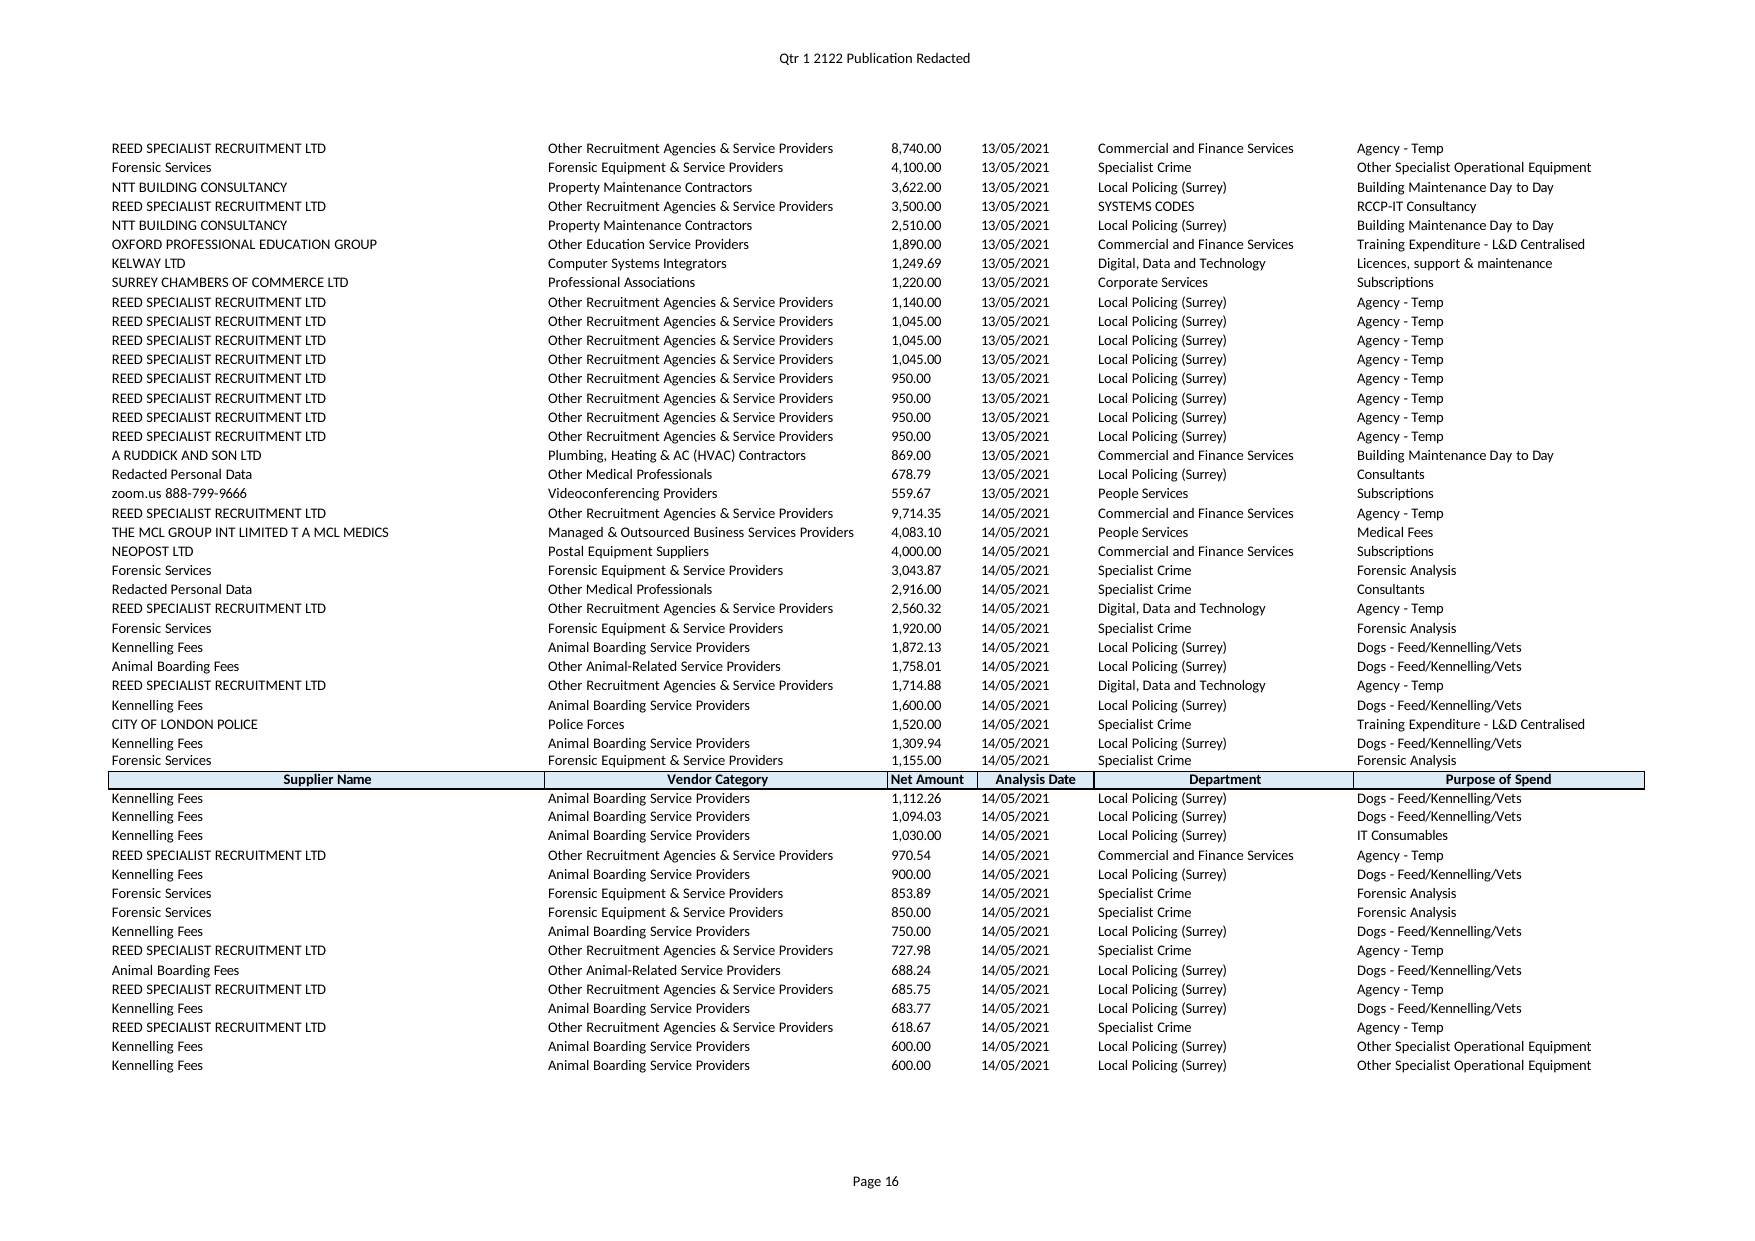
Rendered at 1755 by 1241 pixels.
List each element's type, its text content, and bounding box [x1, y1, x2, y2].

table_cell People Services [1094, 524, 1353, 543]
table_cell Animal Boarding Service Providers [545, 1000, 888, 1019]
table_cell 14/05/2021 [977, 619, 1094, 639]
table_cell Commercial and Finance Services [1094, 447, 1353, 466]
table_cell 970.54 [888, 846, 977, 865]
table_cell 1,155.00 [888, 754, 977, 771]
table_cell Commercial and Finance Services [1094, 543, 1353, 562]
table_cell 13/05/2021 [977, 274, 1094, 293]
table_cell REED SPECIALIST RECRUITMENT LTD [108, 942, 544, 961]
table_cell CITY OF LONDON POLICE [108, 715, 544, 734]
table_cell 14/05/2021 [977, 923, 1094, 942]
table_cell Local Policing (Surrey) [1094, 639, 1353, 658]
table_cell Local Policing (Surrey) [1094, 332, 1353, 351]
table_cell 13/05/2021 [977, 332, 1094, 351]
table_cell Animal Boarding Service Providers [545, 865, 888, 884]
table_cell 13/05/2021 [977, 178, 1094, 197]
table_cell Local Policing (Surrey) [1094, 370, 1353, 389]
table_cell Kennelling Fees [108, 790, 544, 808]
table_cell Other Recruitment Agencies & Service Providers [545, 504, 888, 523]
table_cell Building Maintenance Day to Day [1353, 217, 1644, 236]
table_cell Plumbing, Heating & AC (HVAC) Contractors [545, 447, 888, 466]
table_cell REED SPECIALIST RECRUITMENT LTD [108, 370, 544, 389]
table_cell People Services [1094, 485, 1353, 504]
table_cell Agency - Temp [1353, 677, 1644, 696]
table_cell REED SPECIALIST RECRUITMENT LTD [108, 980, 544, 999]
table_cell 8,740.00 [888, 140, 977, 159]
table_cell Other Recruitment Agencies & Service Providers [545, 677, 888, 696]
table_cell 14/05/2021 [977, 600, 1094, 619]
table_cell Other Specialist Operational Equipment [1353, 1057, 1644, 1076]
table_cell Dogs - Feed/Kennelling/Vets [1353, 923, 1644, 942]
table_cell Forensic Equipment & Service Providers [545, 885, 888, 904]
table_cell 950.00 [888, 409, 977, 428]
table_cell Agency - Temp [1353, 351, 1644, 370]
table_cell Redacted Personal Data [108, 466, 544, 485]
table_cell NTT BUILDING CONSULTANCY [108, 178, 544, 197]
table_cell 678.79 [888, 466, 977, 485]
table_cell Local Policing (Surrey) [1094, 1000, 1353, 1019]
table_cell 1,249.69 [888, 255, 977, 274]
table_cell Dogs - Feed/Kennelling/Vets [1353, 865, 1644, 884]
table_cell 3,043.87 [888, 562, 977, 581]
table_cell Agency - Temp [1353, 409, 1644, 428]
table_cell Dogs - Feed/Kennelling/Vets [1353, 790, 1644, 808]
table_cell Local Policing (Surrey) [1094, 389, 1353, 408]
table_cell 14/05/2021 [977, 1038, 1094, 1057]
table_cell 14/05/2021 [977, 885, 1094, 904]
table_cell 13/05/2021 [977, 370, 1094, 389]
table_header Department [1095, 772, 1353, 788]
table_cell Local Policing (Surrey) [1094, 865, 1353, 884]
table_cell 14/05/2021 [977, 1057, 1094, 1076]
table_cell Animal Boarding Service Providers [545, 827, 888, 846]
table_cell 14/05/2021 [977, 942, 1094, 961]
table_cell Other Medical Professionals [545, 581, 888, 600]
table_cell Other Recruitment Agencies & Service Providers [545, 389, 888, 408]
table_cell Other Recruitment Agencies & Service Providers [545, 370, 888, 389]
table_cell Specialist Crime [1094, 562, 1353, 581]
table_cell 14/05/2021 [977, 790, 1094, 808]
table_cell 559.67 [888, 485, 977, 504]
table_cell Animal Boarding Fees [108, 961, 544, 980]
table_cell REED SPECIALIST RECRUITMENT LTD [108, 846, 544, 865]
table_header Supplier Name [109, 772, 544, 788]
table_cell 13/05/2021 [977, 313, 1094, 332]
table_cell Dogs - Feed/Kennelling/Vets [1353, 1000, 1644, 1019]
table_cell Dogs - Feed/Kennelling/Vets [1353, 639, 1644, 658]
table_cell KELWAY LTD [108, 255, 544, 274]
table_cell A RUDDICK AND SON LTD [108, 447, 544, 466]
table_cell THE MCL GROUP INT LIMITED T A MCL MEDICS [108, 524, 544, 543]
table_cell Kennelling Fees [108, 735, 544, 754]
table_cell Forensic Analysis [1353, 904, 1644, 923]
table_cell Local Policing (Surrey) [1094, 1038, 1353, 1057]
table_cell Specialist Crime [1094, 904, 1353, 923]
table_cell Subscriptions [1353, 485, 1644, 504]
table_cell 3,622.00 [888, 178, 977, 197]
table_cell 13/05/2021 [977, 485, 1094, 504]
table_cell Kennelling Fees [108, 865, 544, 884]
table_cell 3,500.00 [888, 198, 977, 217]
table_cell 1,112.26 [888, 790, 977, 808]
table_cell Other Medical Professionals [545, 466, 888, 485]
table_cell 14/05/2021 [977, 1019, 1094, 1038]
table_cell 14/05/2021 [977, 562, 1094, 581]
table_cell Agency - Temp [1353, 332, 1644, 351]
table_cell Police Forces [545, 715, 888, 734]
table_cell Digital, Data and Technology [1094, 677, 1353, 696]
table_cell 14/05/2021 [977, 581, 1094, 600]
table_cell Other Recruitment Agencies & Service Providers [545, 313, 888, 332]
table_cell Agency - Temp [1353, 980, 1644, 999]
table_cell 1,309.94 [888, 735, 977, 754]
table_cell 14/05/2021 [977, 658, 1094, 677]
table_cell Specialist Crime [1094, 885, 1353, 904]
table_cell Building Maintenance Day to Day [1353, 447, 1644, 466]
table_cell REED SPECIALIST RECRUITMENT LTD [108, 198, 544, 217]
table_cell 2,510.00 [888, 217, 977, 236]
table_cell 14/05/2021 [977, 735, 1094, 754]
table_cell Agency - Temp [1353, 140, 1644, 159]
table_cell NEOPOST LTD [108, 543, 544, 562]
table_cell 14/05/2021 [977, 524, 1094, 543]
table_cell 1,045.00 [888, 332, 977, 351]
table_cell 14/05/2021 [977, 543, 1094, 562]
table_cell 1,600.00 [888, 696, 977, 715]
table_cell Animal Boarding Service Providers [545, 639, 888, 658]
table_cell 1,872.13 [888, 639, 977, 658]
table_cell Forensic Analysis [1353, 562, 1644, 581]
table_cell Other Recruitment Agencies & Service Providers [545, 409, 888, 428]
table_cell Other Recruitment Agencies & Service Providers [545, 332, 888, 351]
table_cell Other Recruitment Agencies & Service Providers [545, 600, 888, 619]
table_cell Digital, Data and Technology [1094, 255, 1353, 274]
table_cell 9,714.35 [888, 504, 977, 523]
table_cell REED SPECIALIST RECRUITMENT LTD [108, 600, 544, 619]
table_cell Forensic Services [108, 885, 544, 904]
table_cell Property Maintenance Contractors [545, 217, 888, 236]
table_cell 13/05/2021 [977, 293, 1094, 312]
table_cell 13/05/2021 [977, 389, 1094, 408]
table_cell Specialist Crime [1094, 754, 1353, 771]
table_cell Other Recruitment Agencies & Service Providers [545, 351, 888, 370]
table_cell Consultants [1353, 581, 1644, 600]
table_cell 13/05/2021 [977, 447, 1094, 466]
table_cell REED SPECIALIST RECRUITMENT LTD [108, 313, 544, 332]
table_cell Building Maintenance Day to Day [1353, 178, 1644, 197]
table_cell Local Policing (Surrey) [1094, 735, 1353, 754]
table_cell Managed & Outsourced Business Services Providers [545, 524, 888, 543]
table_cell REED SPECIALIST RECRUITMENT LTD [108, 409, 544, 428]
table_cell 600.00 [888, 1038, 977, 1057]
table_cell Forensic Equipment & Service Providers [545, 619, 888, 639]
table_cell Commercial and Finance Services [1094, 140, 1353, 159]
table_cell Agency - Temp [1353, 942, 1644, 961]
table_cell zoom.us 888-799-9666 [108, 485, 544, 504]
table_cell 13/05/2021 [977, 217, 1094, 236]
table_cell REED SPECIALIST RECRUITMENT LTD [108, 428, 544, 447]
table_cell Local Policing (Surrey) [1094, 827, 1353, 846]
table_cell 950.00 [888, 389, 977, 408]
table_cell Kennelling Fees [108, 639, 544, 658]
table_cell Kennelling Fees [108, 827, 544, 846]
table_cell REED SPECIALIST RECRUITMENT LTD [108, 504, 544, 523]
table_cell 4,000.00 [888, 543, 977, 562]
table_cell 618.67 [888, 1019, 977, 1038]
table_cell 1,758.01 [888, 658, 977, 677]
table_cell Specialist Crime [1094, 619, 1353, 639]
table_cell Commercial and Finance Services [1094, 846, 1353, 865]
table_cell 2,560.32 [888, 600, 977, 619]
table_cell Local Policing (Surrey) [1094, 466, 1353, 485]
table_cell 14/05/2021 [977, 827, 1094, 846]
table_cell Local Policing (Surrey) [1094, 1057, 1353, 1076]
table_cell Consultants [1353, 466, 1644, 485]
table_cell Agency - Temp [1353, 846, 1644, 865]
table_header Vendor Category [545, 772, 887, 788]
table_cell 13/05/2021 [977, 351, 1094, 370]
table_cell REED SPECIALIST RECRUITMENT LTD [108, 293, 544, 312]
table_cell Animal Boarding Service Providers [545, 1057, 888, 1076]
table_cell 850.00 [888, 904, 977, 923]
table_cell Agency - Temp [1353, 389, 1644, 408]
table_cell Local Policing (Surrey) [1094, 409, 1353, 428]
table_cell 13/05/2021 [977, 466, 1094, 485]
table_cell IT Consumables [1353, 827, 1644, 846]
table_cell 1,920.00 [888, 619, 977, 639]
table_cell 750.00 [888, 923, 977, 942]
table_cell Forensic Services [108, 562, 544, 581]
table_cell 853.89 [888, 885, 977, 904]
table_cell 14/05/2021 [977, 865, 1094, 884]
table_cell Subscriptions [1353, 274, 1644, 293]
table_cell 14/05/2021 [977, 677, 1094, 696]
table_cell Other Recruitment Agencies & Service Providers [545, 980, 888, 999]
table_cell 869.00 [888, 447, 977, 466]
table_cell Animal Boarding Service Providers [545, 790, 888, 808]
table_cell Forensic Equipment & Service Providers [545, 754, 888, 771]
table_cell Animal Boarding Fees [108, 658, 544, 677]
table_cell Professional Associations [545, 274, 888, 293]
table_cell Training Expenditure - L&D Centralised [1353, 236, 1644, 255]
table_cell Forensic Analysis [1353, 619, 1644, 639]
table_cell Kennelling Fees [108, 1038, 544, 1057]
table_cell Commercial and Finance Services [1094, 504, 1353, 523]
table_cell 727.98 [888, 942, 977, 961]
table_cell Local Policing (Surrey) [1094, 178, 1353, 197]
table_cell SURREY CHAMBERS OF COMMERCE LTD [108, 274, 544, 293]
table_cell Other Recruitment Agencies & Service Providers [545, 293, 888, 312]
table_cell Local Policing (Surrey) [1094, 293, 1353, 312]
table_header Net Amount [888, 772, 977, 788]
table_cell Dogs - Feed/Kennelling/Vets [1353, 961, 1644, 980]
table_cell 13/05/2021 [977, 236, 1094, 255]
table_cell 14/05/2021 [977, 846, 1094, 865]
table_cell 1,140.00 [888, 293, 977, 312]
table_cell Forensic Services [108, 754, 544, 771]
table_cell Forensic Equipment & Service Providers [545, 159, 888, 178]
table_cell Other Specialist Operational Equipment [1353, 159, 1644, 178]
table_cell Local Policing (Surrey) [1094, 313, 1353, 332]
table_cell Forensic Equipment & Service Providers [545, 562, 888, 581]
table_cell Kennelling Fees [108, 923, 544, 942]
table_cell 600.00 [888, 1057, 977, 1076]
table_cell Dogs - Feed/Kennelling/Vets [1353, 696, 1644, 715]
table_cell 688.24 [888, 961, 977, 980]
table_cell Animal Boarding Service Providers [545, 808, 888, 827]
table_cell Forensic Services [108, 619, 544, 639]
table_cell Subscriptions [1353, 543, 1644, 562]
table_cell Local Policing (Surrey) [1094, 351, 1353, 370]
table_cell 13/05/2021 [977, 409, 1094, 428]
table_cell Animal Boarding Service Providers [545, 1038, 888, 1057]
table_cell Other Animal-Related Service Providers [545, 658, 888, 677]
table_cell 13/05/2021 [977, 140, 1094, 159]
table_cell Agency - Temp [1353, 504, 1644, 523]
table_cell Kennelling Fees [108, 1057, 544, 1076]
table_cell 1,045.00 [888, 313, 977, 332]
table_cell Dogs - Feed/Kennelling/Vets [1353, 808, 1644, 827]
table_cell Agency - Temp [1353, 370, 1644, 389]
table_cell Medical Fees [1353, 524, 1644, 543]
table_cell 14/05/2021 [977, 639, 1094, 658]
table_cell Local Policing (Surrey) [1094, 696, 1353, 715]
table_cell Postal Equipment Suppliers [545, 543, 888, 562]
table_cell 13/05/2021 [977, 255, 1094, 274]
table_cell Other Recruitment Agencies & Service Providers [545, 1019, 888, 1038]
table_cell Animal Boarding Service Providers [545, 696, 888, 715]
table_cell Other Recruitment Agencies & Service Providers [545, 198, 888, 217]
table_cell Forensic Services [108, 904, 544, 923]
table_cell Local Policing (Surrey) [1094, 808, 1353, 827]
table_cell 1,520.00 [888, 715, 977, 734]
table_cell Agency - Temp [1353, 428, 1644, 447]
table_cell Property Maintenance Contractors [545, 178, 888, 197]
table_cell 1,045.00 [888, 351, 977, 370]
table_cell Other Animal-Related Service Providers [545, 961, 888, 980]
table_cell Kennelling Fees [108, 696, 544, 715]
table_cell 14/05/2021 [977, 961, 1094, 980]
table_cell Specialist Crime [1094, 581, 1353, 600]
table_cell REED SPECIALIST RECRUITMENT LTD [108, 389, 544, 408]
table_cell Licences, support & maintenance [1353, 255, 1644, 274]
table_cell Specialist Crime [1094, 1019, 1353, 1038]
table_cell 1,714.88 [888, 677, 977, 696]
table_cell Agency - Temp [1353, 293, 1644, 312]
table_cell Dogs - Feed/Kennelling/Vets [1353, 658, 1644, 677]
table_cell NTT BUILDING CONSULTANCY [108, 217, 544, 236]
table_cell 4,100.00 [888, 159, 977, 178]
table_cell 14/05/2021 [977, 754, 1094, 771]
table_cell Other Education Service Providers [545, 236, 888, 255]
table_cell OXFORD PROFESSIONAL EDUCATION GROUP [108, 236, 544, 255]
table_cell Kennelling Fees [108, 1000, 544, 1019]
table_cell Redacted Personal Data [108, 581, 544, 600]
table_cell REED SPECIALIST RECRUITMENT LTD [108, 677, 544, 696]
table_cell 14/05/2021 [977, 904, 1094, 923]
table_cell Other Recruitment Agencies & Service Providers [545, 428, 888, 447]
table_cell 13/05/2021 [977, 198, 1094, 217]
table_cell Corporate Services [1094, 274, 1353, 293]
table_cell REED SPECIALIST RECRUITMENT LTD [108, 1019, 544, 1038]
table_cell Local Policing (Surrey) [1094, 217, 1353, 236]
table_cell Dogs - Feed/Kennelling/Vets [1353, 735, 1644, 754]
table_cell REED SPECIALIST RECRUITMENT LTD [108, 332, 544, 351]
table_cell Other Recruitment Agencies & Service Providers [545, 942, 888, 961]
table_cell 683.77 [888, 1000, 977, 1019]
table_cell SYSTEMS CODES [1094, 198, 1353, 217]
table_cell 4,083.10 [888, 524, 977, 543]
table_header Purpose of Spend [1354, 772, 1644, 788]
table_cell 950.00 [888, 370, 977, 389]
table_cell REED SPECIALIST RECRUITMENT LTD [108, 140, 544, 159]
table_cell Digital, Data and Technology [1094, 600, 1353, 619]
table_cell 14/05/2021 [977, 808, 1094, 827]
table_cell Forensic Equipment & Service Providers [545, 904, 888, 923]
table_cell Other Recruitment Agencies & Service Providers [545, 846, 888, 865]
table_cell Agency - Temp [1353, 313, 1644, 332]
table_cell 950.00 [888, 428, 977, 447]
table_cell RCCP-IT Consultancy [1353, 198, 1644, 217]
table_cell 1,220.00 [888, 274, 977, 293]
table_cell 1,030.00 [888, 827, 977, 846]
table_cell Local Policing (Surrey) [1094, 923, 1353, 942]
table_cell Other Recruitment Agencies & Service Providers [545, 140, 888, 159]
table_cell Videoconferencing Providers [545, 485, 888, 504]
table_cell Specialist Crime [1094, 942, 1353, 961]
table_cell Local Policing (Surrey) [1094, 790, 1353, 808]
table_cell Animal Boarding Service Providers [545, 923, 888, 942]
table_cell Local Policing (Surrey) [1094, 428, 1353, 447]
table_cell Computer Systems Integrators [545, 255, 888, 274]
table_cell Forensic Analysis [1353, 885, 1644, 904]
table_cell Agency - Temp [1353, 1019, 1644, 1038]
table_cell Local Policing (Surrey) [1094, 980, 1353, 999]
table_cell Forensic Analysis [1353, 754, 1644, 771]
table_cell 1,890.00 [888, 236, 977, 255]
table_cell Specialist Crime [1094, 159, 1353, 178]
table_cell 14/05/2021 [977, 715, 1094, 734]
table_cell Local Policing (Surrey) [1094, 961, 1353, 980]
table_cell 2,916.00 [888, 581, 977, 600]
table_cell Forensic Services [108, 159, 544, 178]
table_cell 14/05/2021 [977, 1000, 1094, 1019]
table_cell 900.00 [888, 865, 977, 884]
table_cell Specialist Crime [1094, 715, 1353, 734]
table_cell 685.75 [888, 980, 977, 999]
table_cell Kennelling Fees [108, 808, 544, 827]
table_cell Training Expenditure - L&D Centralised [1353, 715, 1644, 734]
table_header Analysis Date [978, 772, 1093, 788]
table_cell 13/05/2021 [977, 428, 1094, 447]
table_cell Other Specialist Operational Equipment [1353, 1038, 1644, 1057]
table_cell Local Policing (Surrey) [1094, 658, 1353, 677]
table_cell 14/05/2021 [977, 980, 1094, 999]
table_cell 14/05/2021 [977, 504, 1094, 523]
table_cell Animal Boarding Service Providers [545, 735, 888, 754]
table_cell Commercial and Finance Services [1094, 236, 1353, 255]
table_cell Agency - Temp [1353, 600, 1644, 619]
table_cell 13/05/2021 [977, 159, 1094, 178]
table_cell 1,094.03 [888, 808, 977, 827]
table_cell REED SPECIALIST RECRUITMENT LTD [108, 351, 544, 370]
table_cell 14/05/2021 [977, 696, 1094, 715]
